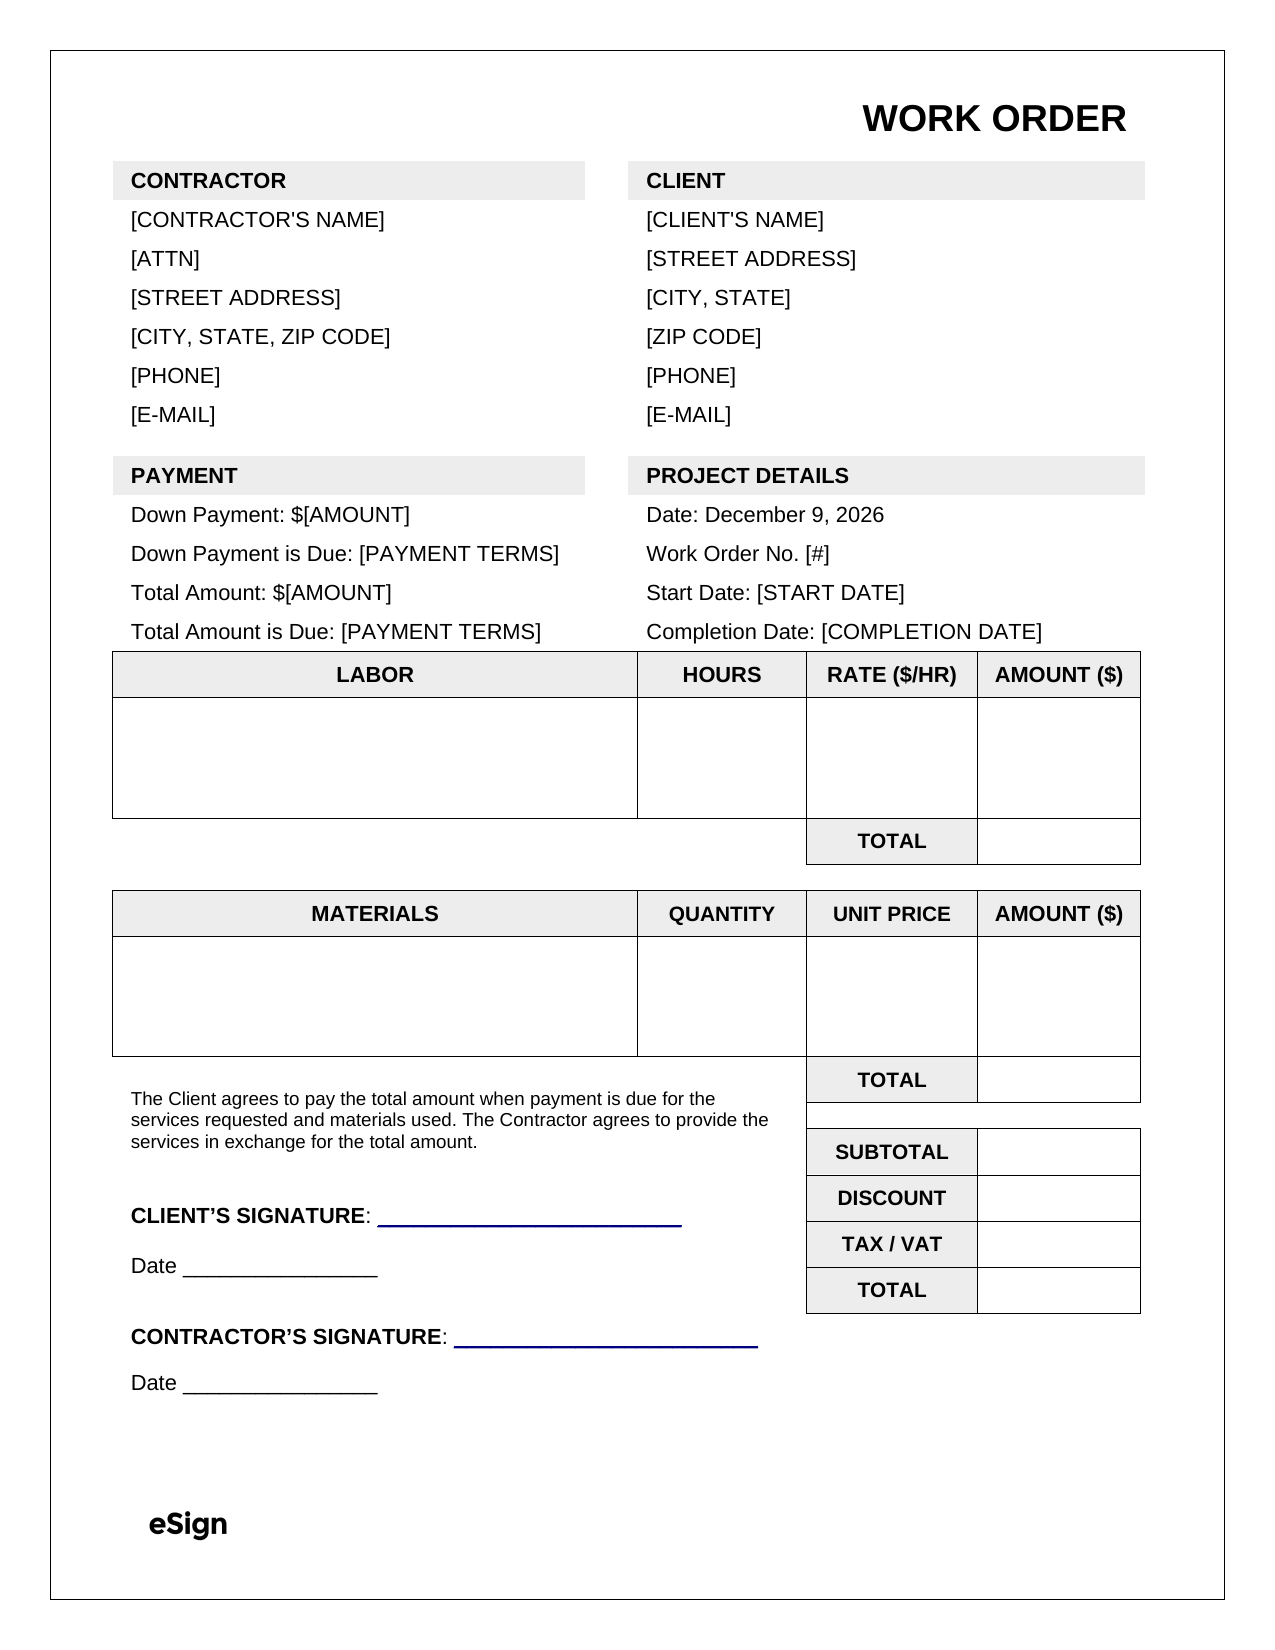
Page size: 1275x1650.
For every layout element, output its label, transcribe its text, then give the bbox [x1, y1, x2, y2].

table_cell DISCOUNT [807, 1176, 977, 1221]
table_cell [978, 1268, 1140, 1313]
table_cell Total Amount is Due: [PAYMENT TERMS] [113, 612, 585, 651]
table_cell [STREET ADDRESS] [113, 278, 585, 317]
table_cell Completion Date: [COMPLETION DATE] [628, 612, 1145, 651]
table_cell [978, 1103, 1140, 1128]
table_cell Date ________________ [113, 1359, 1140, 1405]
table_cell [585, 573, 628, 612]
table_cell [CITY, STATE] [628, 278, 1145, 317]
table_cell The Client agrees to pay the total amount when payment is due for the services requested and materials used. The Contractor agrees to provide the services in exchange for the total amount. CLIENT’S SIGNATURE: _________________________ Date ________________ [113, 1057, 806, 1313]
table_header AMOUNT ($) [978, 652, 1140, 697]
table_cell [585, 278, 628, 317]
table_cell [585, 395, 628, 434]
table_cell SUBTOTAL [807, 1129, 977, 1174]
table_cell TOTAL [807, 819, 977, 864]
table_cell [978, 1129, 1140, 1174]
table_cell [978, 819, 1140, 864]
table_header LABOR [113, 652, 637, 697]
table_cell [113, 698, 637, 818]
table_cell PROJECT DETAILS [628, 456, 1145, 495]
table_cell [585, 434, 628, 456]
table_cell [STREET ADDRESS] [628, 239, 1145, 278]
table_cell AMOUNT ($) [978, 891, 1140, 936]
table_cell [CLIENT'S NAME] [628, 200, 1145, 239]
table_cell Date: June 29, 2023 [628, 495, 1145, 534]
table_cell [638, 937, 806, 1056]
table_header RATE ($/HR) [807, 652, 977, 697]
table_cell TAX / VAT [807, 1222, 977, 1267]
table_cell [585, 612, 628, 651]
table_cell [978, 1057, 1140, 1102]
table_cell [628, 434, 1145, 456]
table_cell [ATTN] [113, 239, 585, 278]
table_cell [638, 864, 806, 890]
table_cell PAYMENT [113, 456, 585, 495]
table_cell [978, 1176, 1140, 1221]
table_cell [807, 1103, 977, 1128]
table_cell Start Date: [START DATE] [628, 573, 1145, 612]
table_cell [585, 200, 628, 239]
table_cell [ZIP CODE] [628, 317, 1145, 356]
table_cell [PHONE] [628, 356, 1145, 395]
table_cell [CONTRACTOR'S NAME] [113, 200, 585, 239]
table_cell UNIT PRICE [807, 891, 977, 936]
table_cell [585, 356, 628, 395]
table_cell TOTAL [807, 1057, 977, 1102]
table_header WORK ORDER [628, 75, 1145, 161]
table_cell [113, 864, 637, 890]
table_cell [807, 937, 977, 1056]
table_cell [113, 937, 637, 1056]
table_cell [585, 456, 628, 495]
table_cell [638, 819, 806, 864]
table_cell [978, 698, 1140, 818]
table_cell [806, 865, 977, 890]
table_cell [978, 1222, 1140, 1267]
table_cell [585, 534, 628, 573]
table_cell [585, 495, 628, 534]
table_cell [113, 434, 585, 456]
table_cell [PHONE] [113, 356, 585, 395]
table_cell [585, 239, 628, 278]
table_header HOURS [638, 652, 806, 697]
table_cell [E-MAIL] [113, 395, 585, 434]
table_cell [807, 698, 977, 818]
table_cell TOTAL [807, 1268, 977, 1313]
table_cell CONTRACTOR [113, 161, 585, 200]
table_cell QUANTITY [638, 891, 806, 936]
table_cell Total Amount: $[AMOUNT] [113, 573, 585, 612]
table_cell [CITY, STATE, ZIP CODE] [113, 317, 585, 356]
table_cell CLIENT [628, 161, 1145, 200]
table_cell [978, 865, 1140, 890]
table_cell [585, 161, 628, 200]
table_cell Work Order No. [#] [628, 534, 1145, 573]
table_cell MATERIALS [113, 891, 637, 936]
table_cell Down Payment: $[AMOUNT] [113, 495, 585, 534]
table_cell CONTRACTOR’S SIGNATURE: _________________________ [113, 1313, 1140, 1359]
table_header [585, 75, 628, 161]
table_cell [638, 698, 806, 818]
table_cell [E-MAIL] [628, 395, 1145, 434]
table_cell [113, 819, 637, 864]
table_header [113, 75, 585, 161]
table_cell [978, 937, 1140, 1056]
table_cell Down Payment is Due: [PAYMENT TERMS] [113, 534, 585, 573]
table_cell [585, 317, 628, 356]
